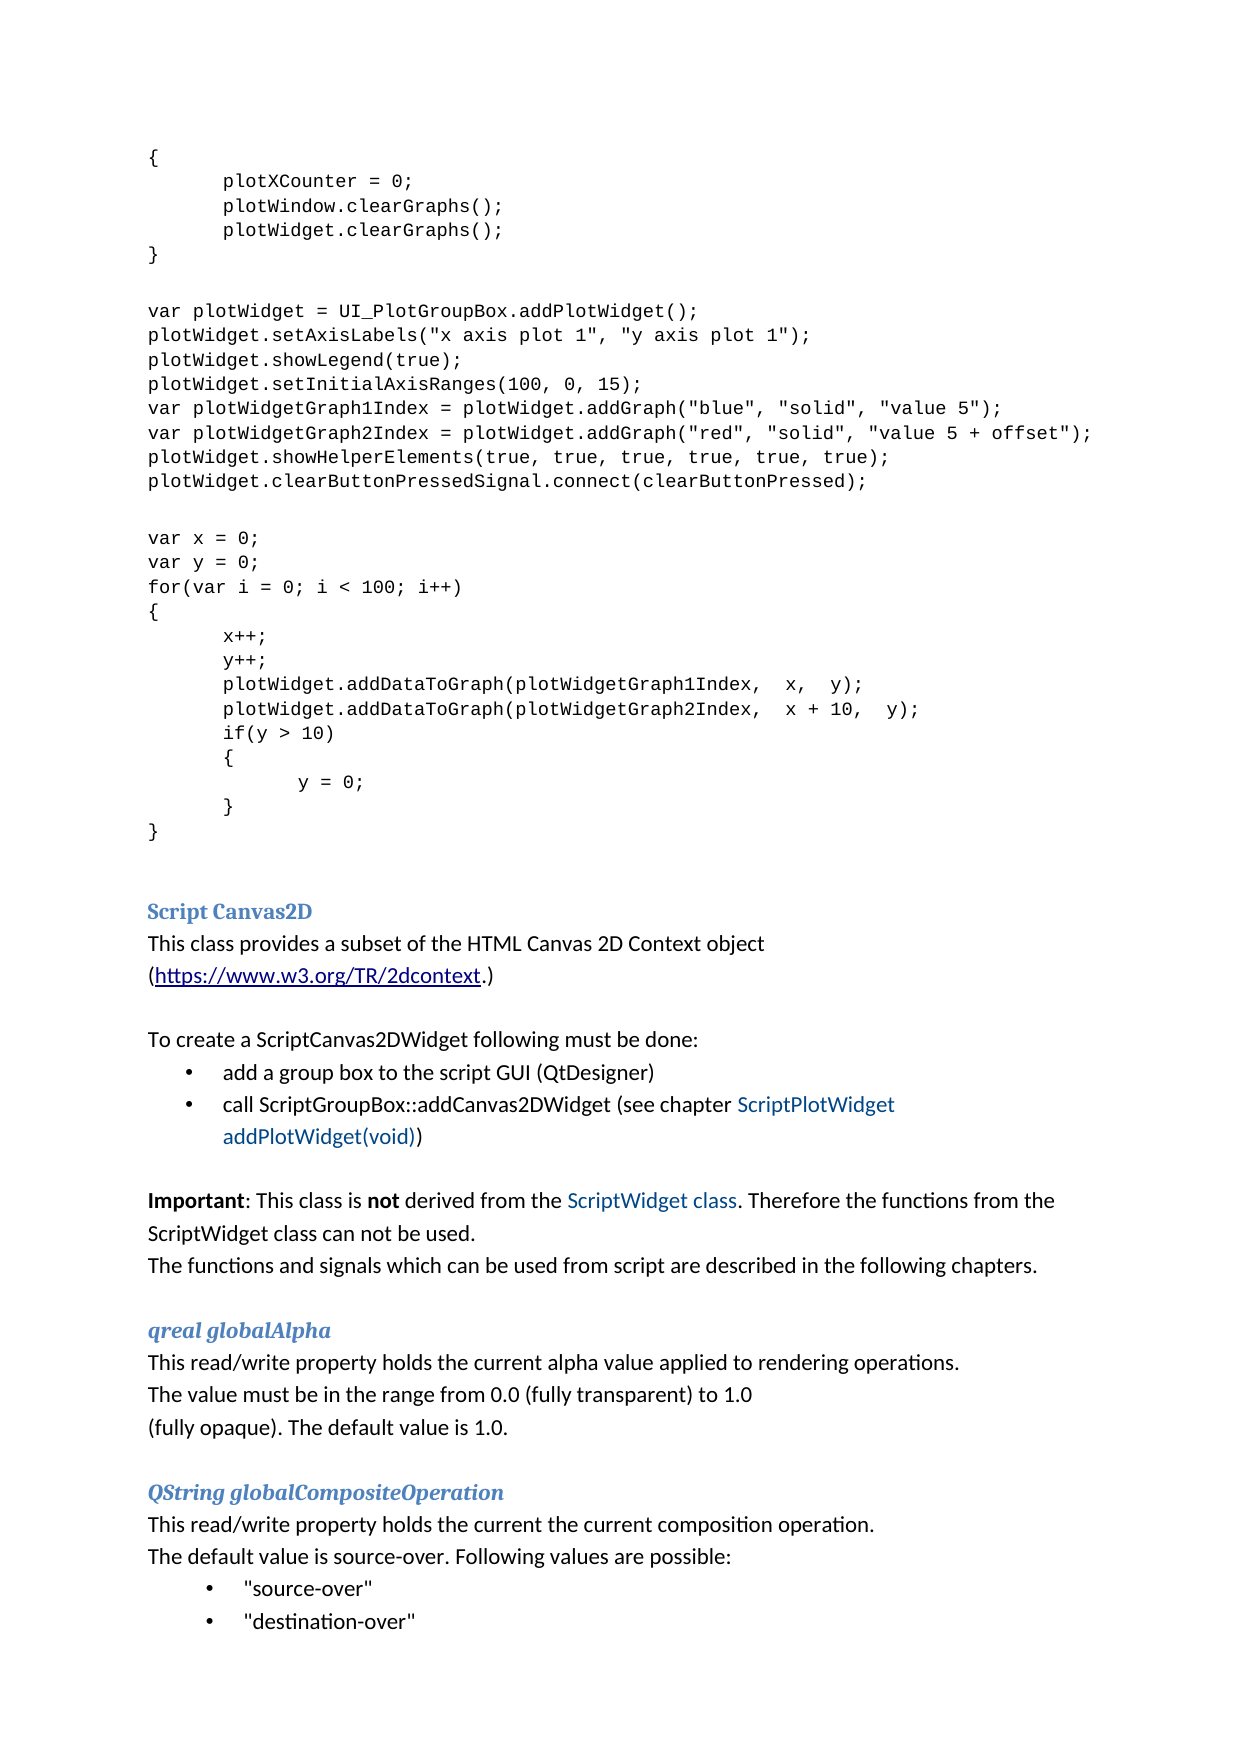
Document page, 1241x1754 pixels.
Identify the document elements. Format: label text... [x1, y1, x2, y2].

text plotXCounter = 0; [148, 172, 1093, 193]
text This read/write property holds the current alpha value applied to rendering operations. [148, 1348, 1093, 1376]
text (fully opaque). The default value is 1.0. [148, 1413, 1093, 1441]
text { [148, 602, 1093, 623]
text var plotWidgetGraph1Index = plotWidget.addGraph("blue", "solid", "value 5"); [148, 399, 1093, 420]
text plotWidget.showHelperElements(true, true, true, true, true, true); [148, 448, 1093, 469]
text The default value is source-over. Following values are possible: [148, 1542, 1093, 1570]
text Important: This class is not derived from the ScriptWidget class. Therefore the functions from the ScriptWidget class can not be used. [148, 1186, 1093, 1247]
text for(var i = 0; i < 100; i++) [148, 578, 1093, 599]
subtitle QString globalCompositeOperation [148, 1480, 1093, 1506]
text { [148, 148, 1093, 169]
text { [148, 748, 1093, 769]
text plotWidget.clearButtonPressedSignal.connect(clearButtonPressed); [148, 472, 1093, 493]
text plotWidget.setAxisLabels("x axis plot 1", "y axis plot 1"); [148, 326, 1093, 347]
text y = 0; [148, 773, 1093, 794]
text } [148, 245, 1093, 266]
text plotWindow.clearGraphs(); [148, 196, 1093, 218]
text plotWidget.setInitialAxisRanges(100, 0, 15); [148, 375, 1093, 396]
text if(y > 10) [148, 724, 1093, 745]
text } [148, 797, 1093, 818]
text } [148, 821, 1093, 843]
text x++; [148, 626, 1093, 648]
text plotWidget.showLegend(true); [148, 350, 1093, 372]
text var plotWidget = UI_PlotGroupBox.addPlotWidget(); [148, 302, 1093, 323]
text To create a ScriptCanvas2DWidget following must be done: [148, 1026, 1093, 1053]
text var plotWidgetGraph2Index = plotWidget.addGraph("red", "solid", "value 5 + offset"); [148, 423, 1093, 445]
list "source-over" [206, 1574, 1093, 1603]
text var x = 0; [148, 529, 1093, 550]
list call ScriptGroupBox::addCanvas2DWidget (see chapter ScriptPlotWidget addPlotWidget(void)) [185, 1090, 1093, 1150]
text var y = 0; [148, 553, 1093, 574]
text plotWidget.addDataToGraph(plotWidgetGraph1Index, x, y); [148, 675, 1093, 696]
list add a group box to the script GUI (QtDesigner) [185, 1058, 1093, 1086]
text This read/write property holds the current the current composition operation. [148, 1510, 1093, 1538]
text The value must be in the range from 0.0 (fully transparent) to 1.0 [148, 1381, 1093, 1408]
subtitle qreal globalAlpha [148, 1318, 1093, 1344]
list "destination-over" [206, 1607, 1093, 1635]
text The functions and signals which can be used from script are described in the following chapters. [148, 1251, 1093, 1279]
text plotWidget.addDataToGraph(plotWidgetGraph2Index, x + 10, y); [148, 699, 1093, 721]
subtitle Script Canvas2D [148, 899, 1093, 925]
text y++; [148, 651, 1093, 672]
text plotWidget.clearGraphs(); [148, 221, 1093, 242]
text This class provides a subset of the HTML Canvas 2D Context object (https://www.w3.org/TR/2dcontext.) [148, 929, 1093, 989]
